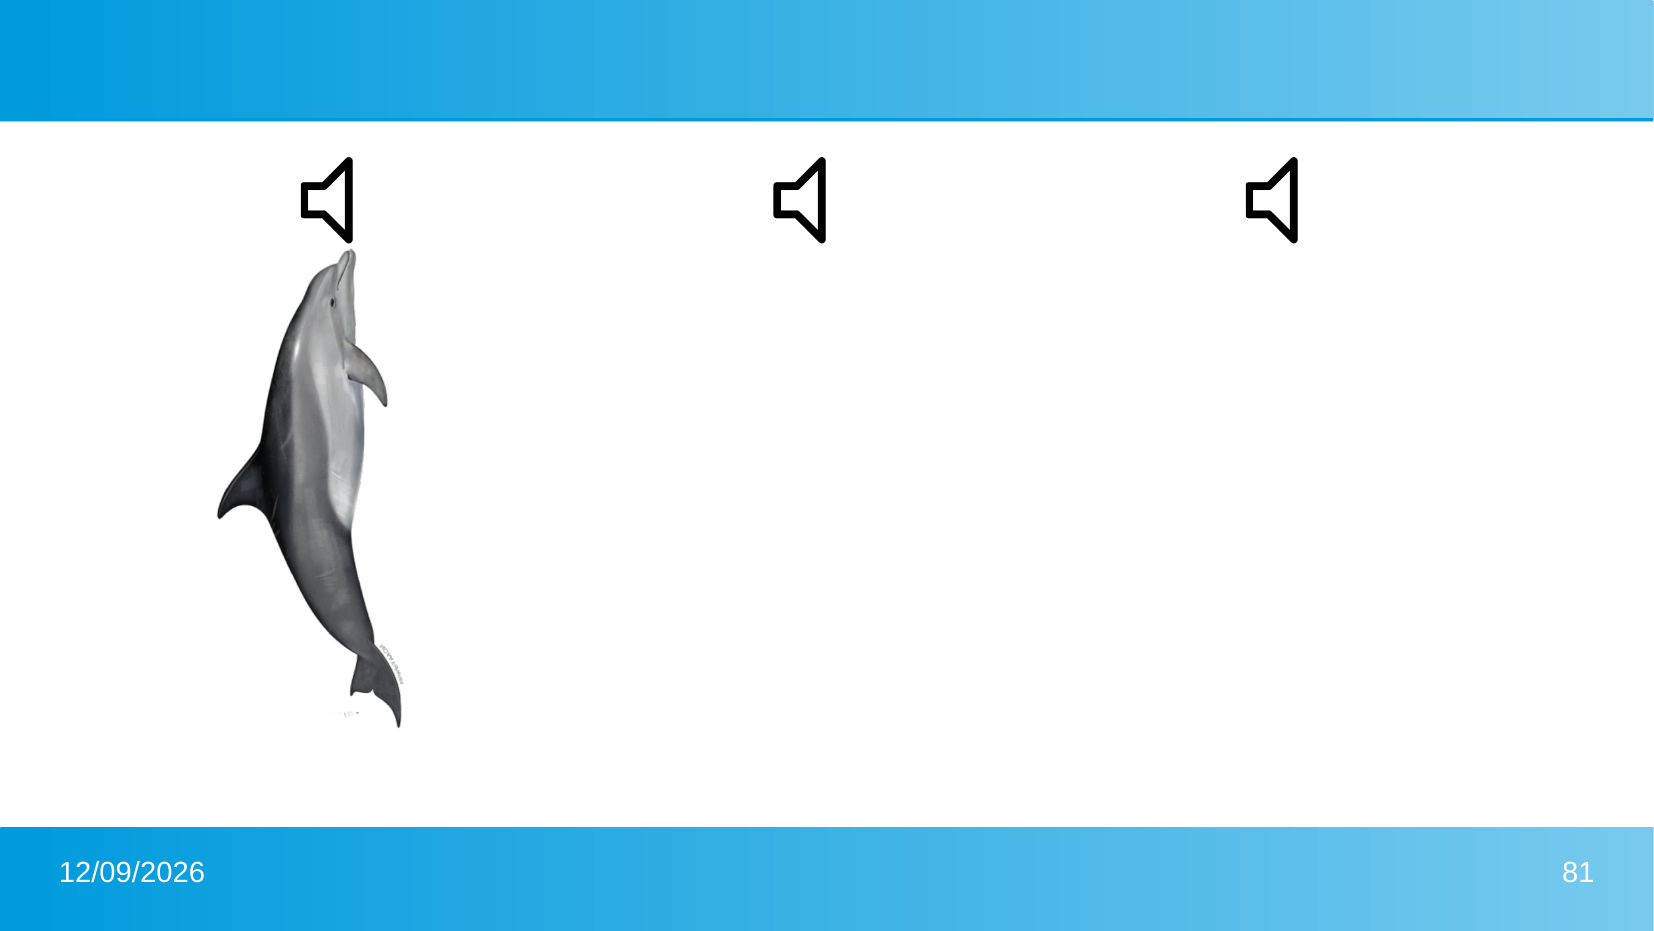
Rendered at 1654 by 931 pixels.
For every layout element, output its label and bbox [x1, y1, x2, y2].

picture [1245, 146, 1300, 254]
picture [773, 146, 828, 254]
picture [210, 146, 412, 730]
